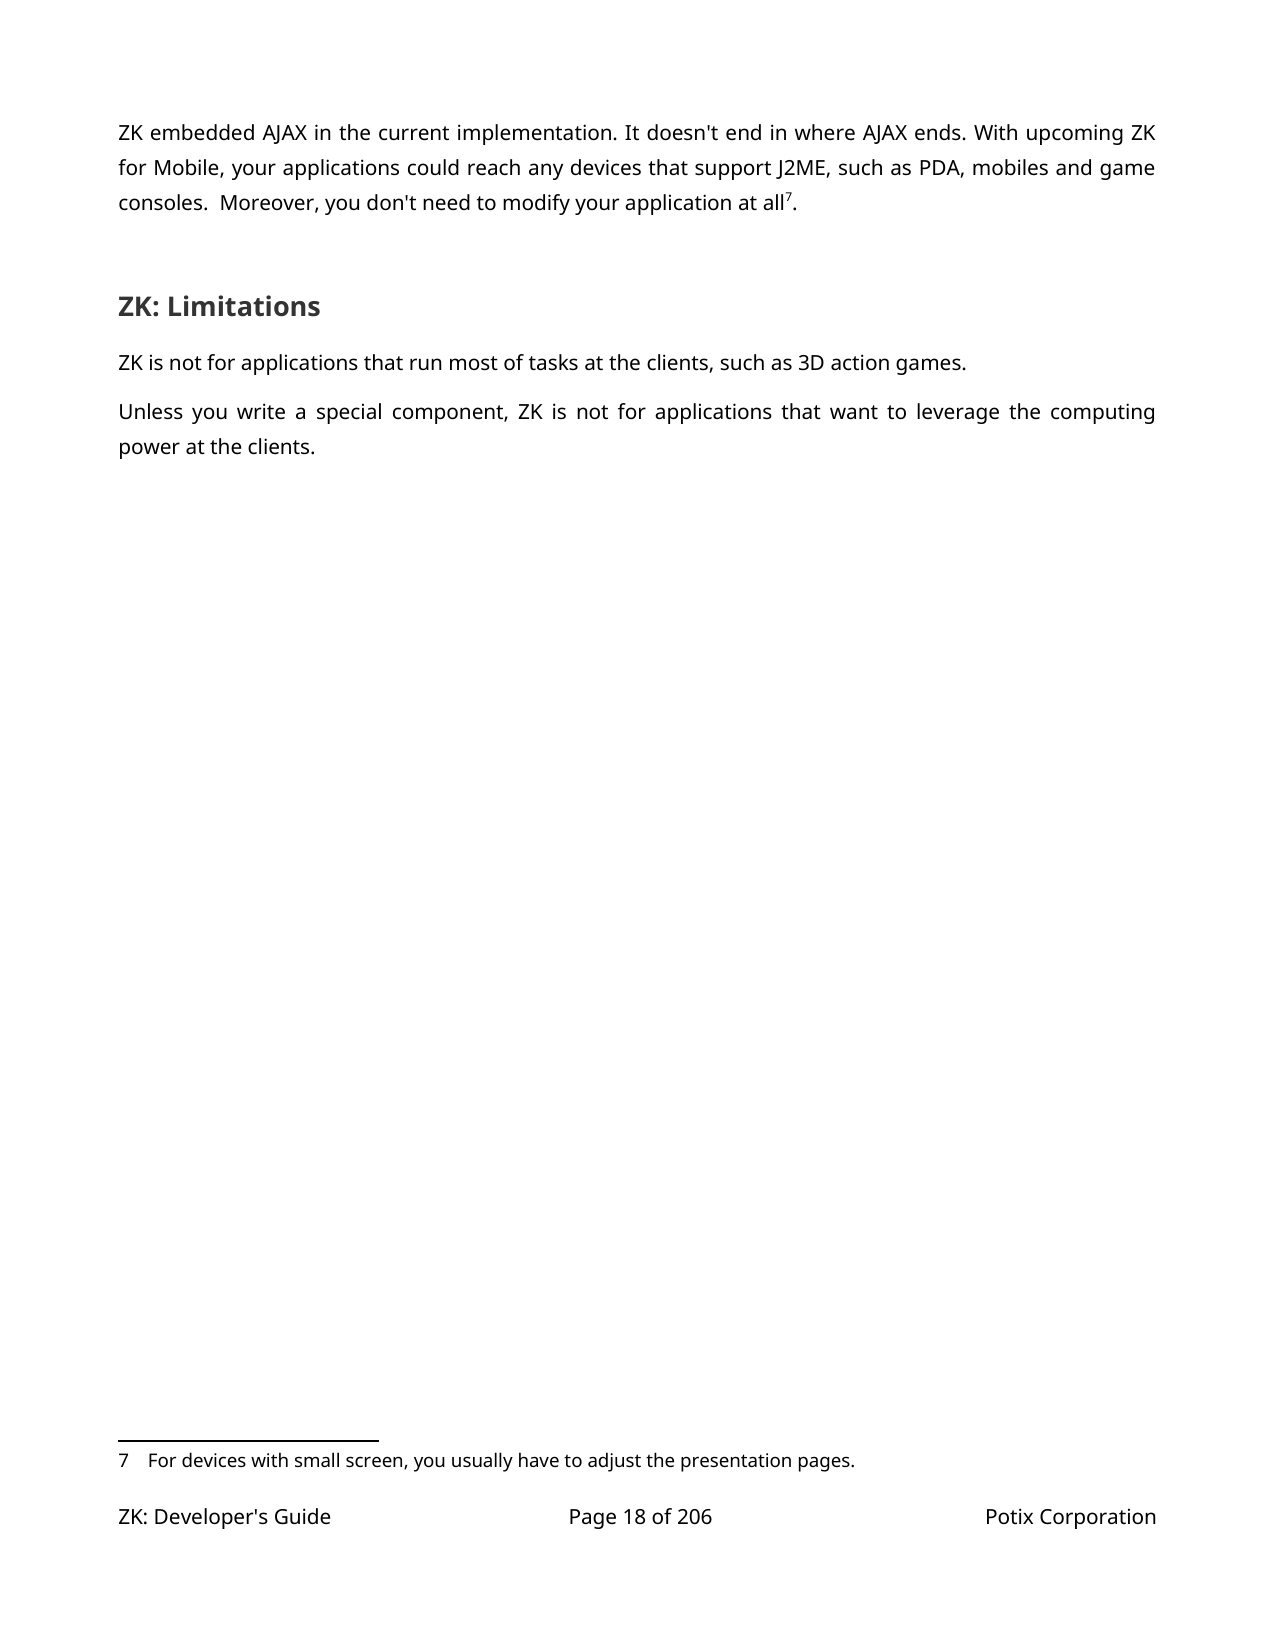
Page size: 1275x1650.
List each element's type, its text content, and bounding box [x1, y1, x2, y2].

text For devices with small screen, you usually have to adjust the presentation pages. [118, 1447, 1157, 1473]
text Unless you write a special component, ZK is not for applications that want to leverage the computing power at the clients. [118, 397, 1157, 460]
subtitle ZK: Limitations [118, 288, 1157, 324]
text ZK is not for applications that run most of tasks at the clients, such as 3D action games. [118, 348, 1157, 376]
text ZK embedded AJAX in the current implementation. It doesn't end in where AJAX ends. With upcoming ZK for Mobile, your applications could reach any devices that support J2ME, such as PDA, mobiles and game consoles. Moreover, you don't need to modify your application at all. [118, 118, 1157, 217]
